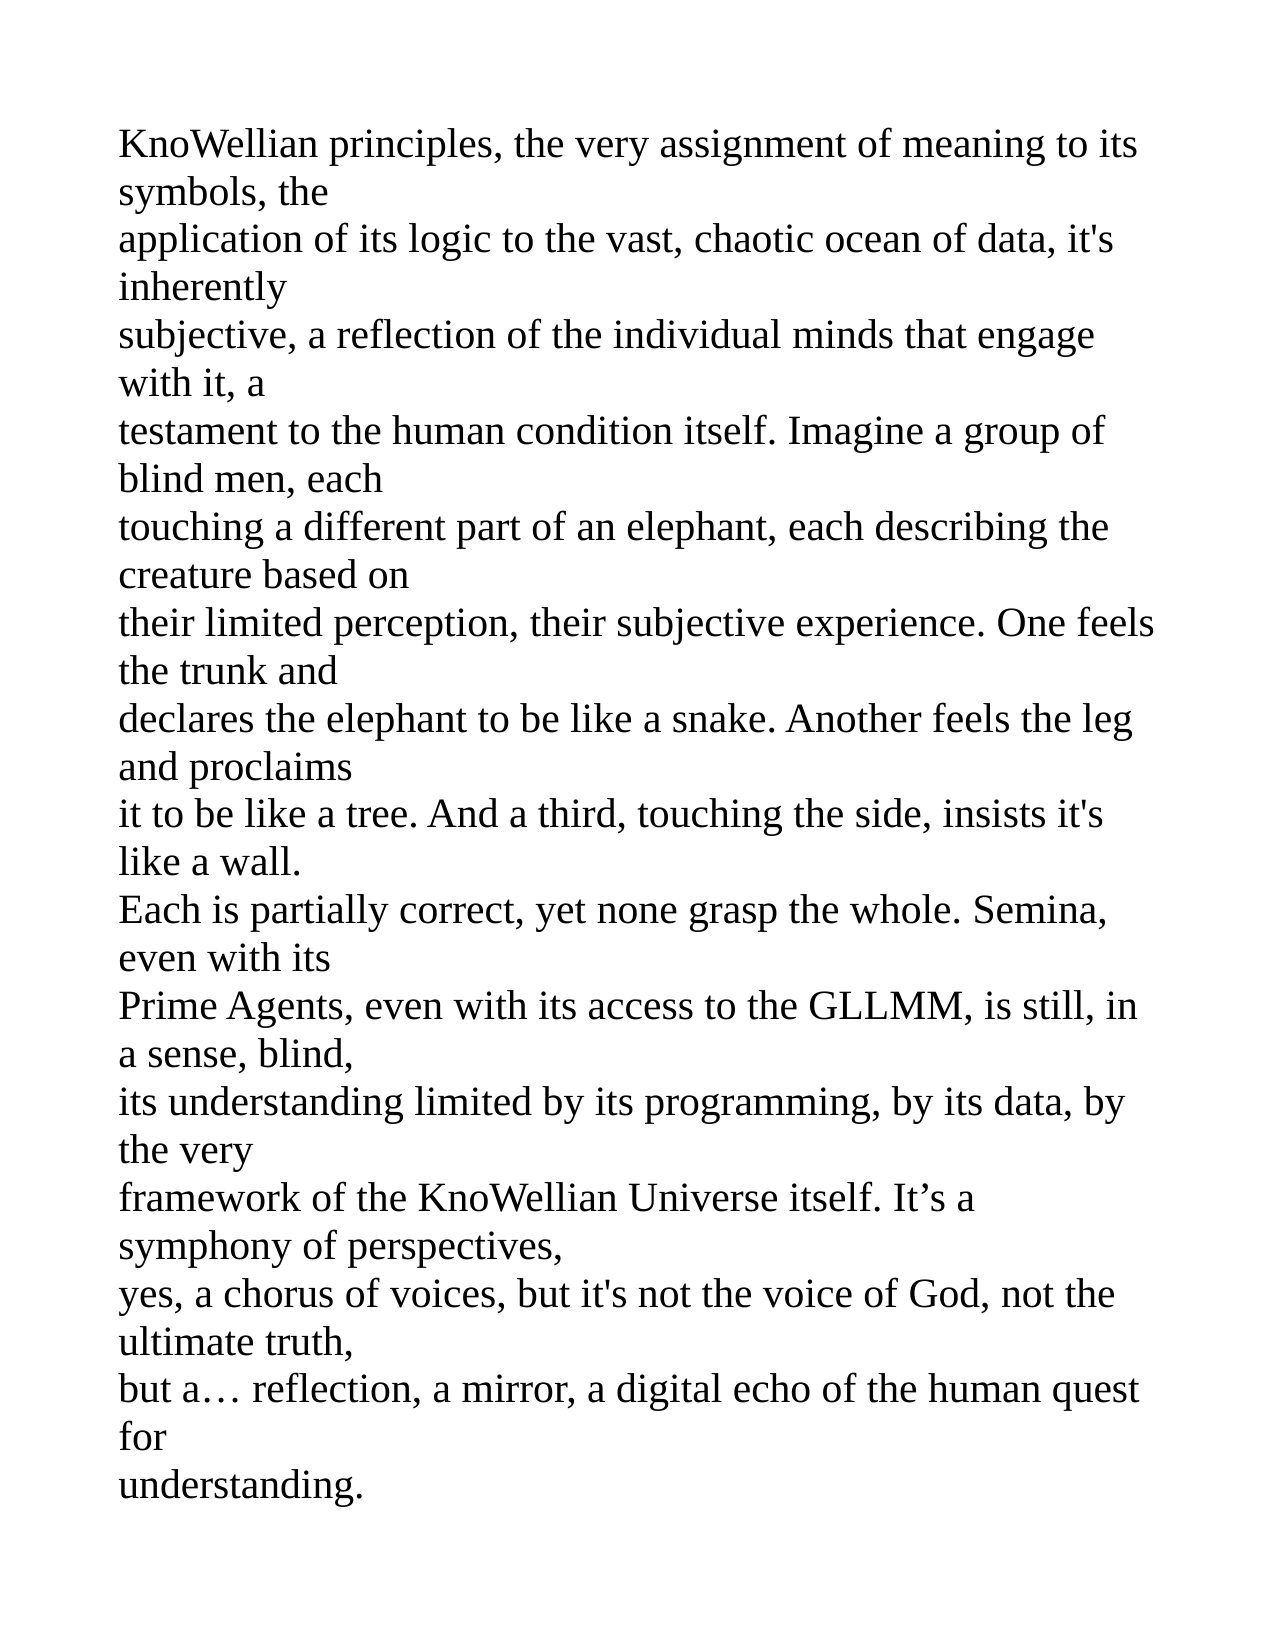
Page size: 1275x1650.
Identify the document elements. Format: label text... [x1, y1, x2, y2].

text KnoWellian principles, the very assignment of meaning to its symbols, the [118, 118, 1157, 214]
text Each is partially correct, yet none grasp the whole. Semina, even with its [118, 885, 1157, 981]
text declares the elephant to be like a snake. Another feels the leg and proclaims [118, 693, 1157, 789]
text but a… reflection, a mirror, a digital echo of the human quest for [118, 1364, 1157, 1460]
text framework of the KnoWellian Universe itself. It’s a symphony of perspectives, [118, 1172, 1157, 1268]
text Prime Agents, even with its access to the GLLMM, is still, in a sense, blind, [118, 981, 1157, 1076]
text yes, a chorus of voices, but it's not the voice of God, not the ultimate truth, [118, 1268, 1157, 1364]
text testament to the human condition itself. Imagine a group of blind men, each [118, 406, 1157, 501]
text understanding. [118, 1460, 1157, 1508]
text subjective, a reflection of the individual minds that engage with it, a [118, 310, 1157, 406]
text it to be like a tree. And a third, touching the side, insists it's like a wall. [118, 789, 1157, 885]
text its understanding limited by its programming, by its data, by the very [118, 1076, 1157, 1172]
text touching a different part of an elephant, each describing the creature based on [118, 501, 1157, 597]
text their limited perception, their subjective experience. One feels the trunk and [118, 597, 1157, 693]
text application of its logic to the vast, chaotic ocean of data, it's inherently [118, 214, 1157, 310]
